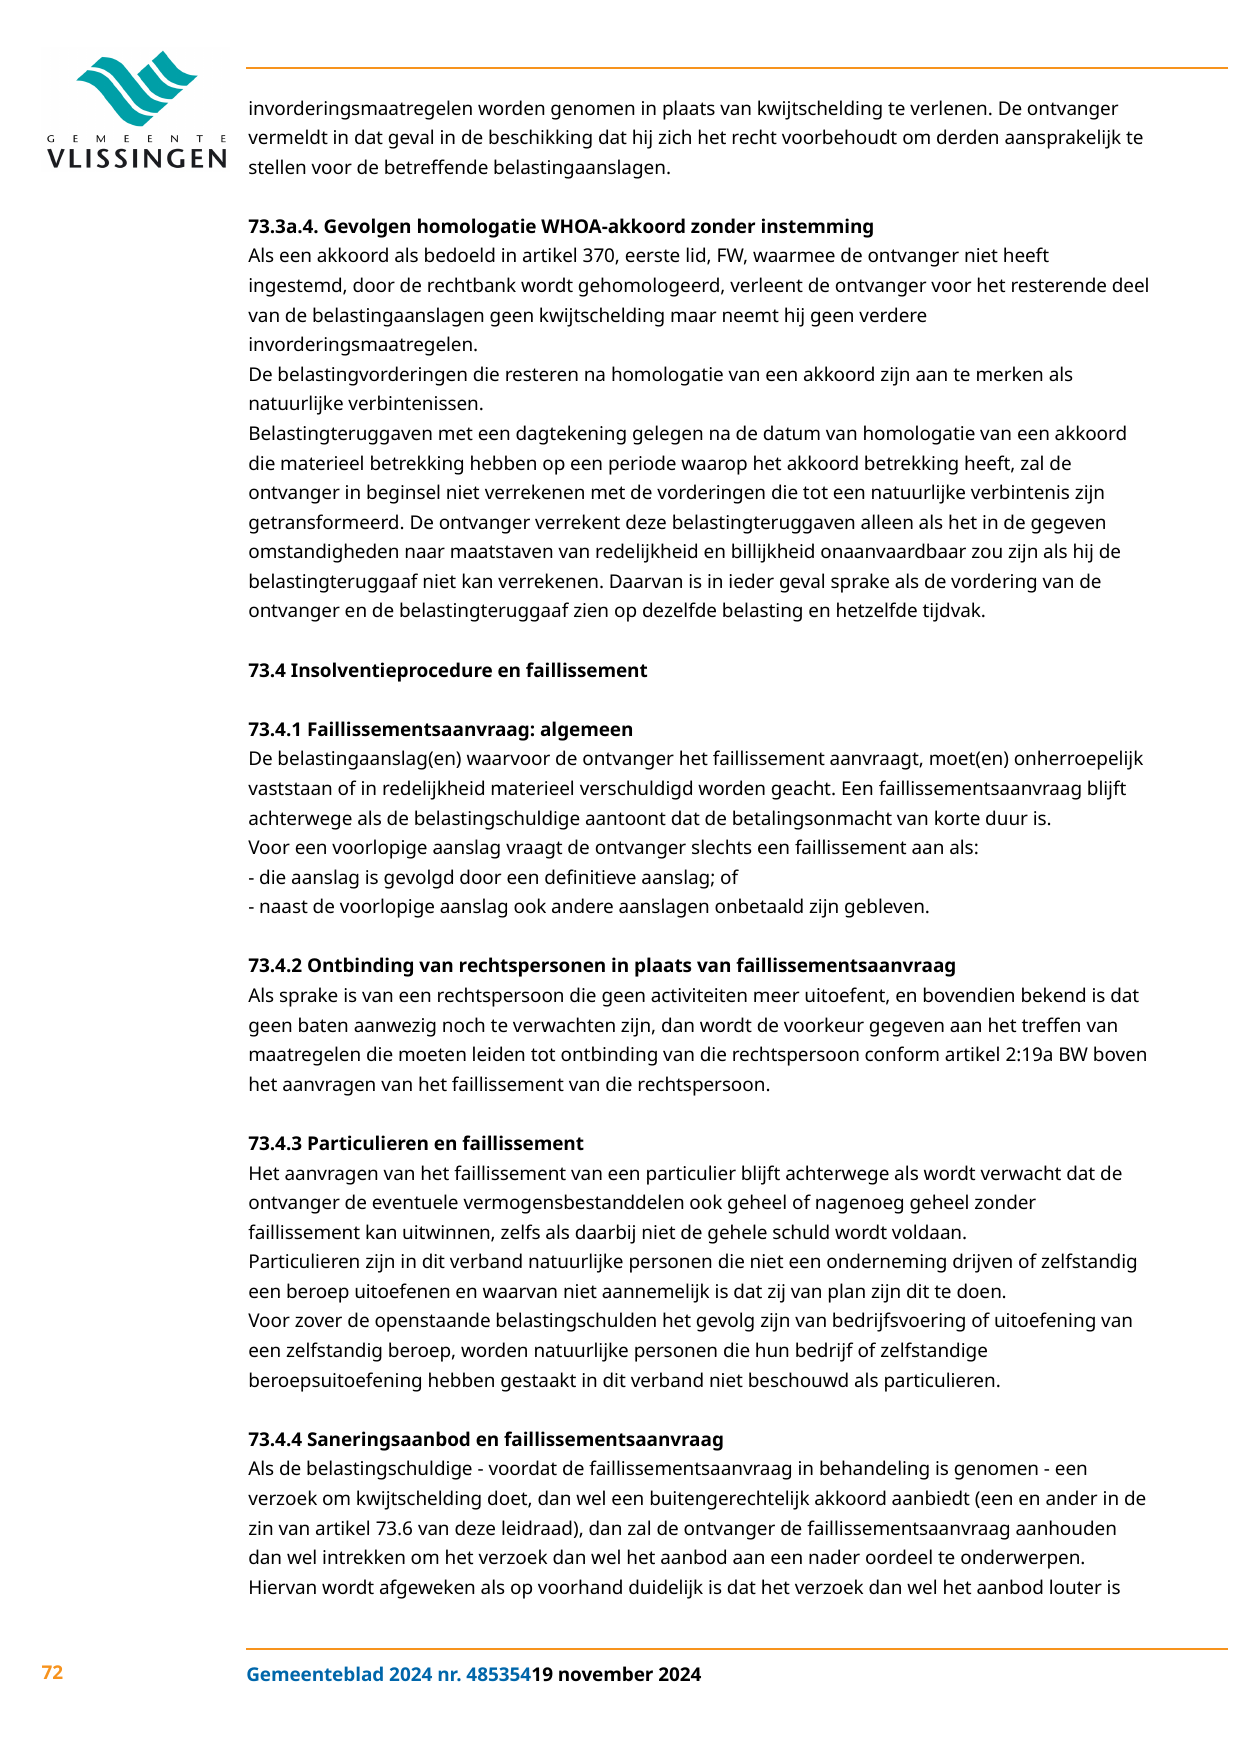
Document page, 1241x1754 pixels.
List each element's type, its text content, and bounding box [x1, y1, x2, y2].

text 73.4 Insolventieprocedure en faillissement [248, 657, 1152, 683]
text 73.3a.4. Gevolgen homologatie WHOA-akkoord zonder instemming [248, 213, 1152, 239]
text Als sprake is van een rechtspersoon die geen activiteiten meer uitoefent, en bovendien bekend is dat geen baten aanwezig noch te verwachten zijn, dan wordt de voorkeur gegeven aan het treffen van maatregelen die moeten leiden tot ontbinding van die rechtspersoon conform artikel 2:19a BW boven het aanvragen van het faillissement van die rechtspersoon. [248, 982, 1152, 1097]
text 73.4.3 Particulieren en faillissement [248, 1130, 1152, 1156]
text - die aanslag is gevolgd door een definitieve aanslag; of [248, 864, 1152, 890]
text De belastingaanslag(en) waarvoor de ontvanger het faillissement aanvraagt, moet(en) onherroepelijk vaststaan of in redelijkheid materieel verschuldigd worden geacht. Een faillissementsaanvraag blijft achterwege als de belastingschuldige aantoont dat de betalingsonmacht van korte duur is. [248, 746, 1152, 831]
text Als een akkoord als bedoeld in artikel 370, eerste lid, FW, waarmee de ontvanger niet heeft ingestemd, door de rechtbank wordt gehomologeerd, verleent de ontvanger voor het resterende deel van de belastingaanslagen geen kwijtschelding maar neemt hij geen verdere invorderingsmaatregelen. [248, 243, 1152, 357]
text 73.4.4 Saneringsaanbod en faillissementsaanvraag [248, 1426, 1152, 1452]
picture [41, 47, 231, 172]
text - naast de voorlopige aanslag ook andere aanslagen onbetaald zijn gebleven. [248, 893, 1152, 919]
text 73.4.2 Ontbinding van rechtspersonen in plaats van faillissementsaanvraag [248, 953, 1152, 978]
text De belastingvorderingen die resteren na homologatie van een akkoord zijn aan te merken als natuurlijke verbintenissen. [248, 361, 1152, 416]
text 73.4.1 Faillissementsaanvraag: algemeen [248, 716, 1152, 742]
text Voor een voorlopige aanslag vraagt de ontvanger slechts een faillissement aan als: [248, 834, 1152, 860]
text invorderingsmaatregelen worden genomen in plaats van kwijtschelding te verlenen. De ontvanger vermeldt in dat geval in de beschikking dat hij zich het recht voorbehoudt om derden aansprakelijk te stellen voor de betreffende belastingaanslagen. [248, 95, 1152, 180]
text Als de belastingschuldige - voordat de faillissementsaanvraag in behandeling is genomen - een verzoek om kwijtschelding doet, dan wel een buitengerechtelijk akkoord aanbiedt (een en ander in de zin van artikel 73.6 van deze leidraad), dan zal de ontvanger de faillissementsaanvraag aanhouden dan wel intrekken om het verzoek dan wel het aanbod aan een nader oordeel te onderwerpen. [248, 1456, 1152, 1570]
text Belastingteruggaven met een dagtekening gelegen na de datum van homologatie van een akkoord die materieel betrekking hebben op een periode waarop het akkoord betrekking heeft, zal de ontvanger in beginsel niet verrekenen met de vorderingen die tot een natuurlijke verbintenis zijn getransformeerd. De ontvanger verrekent deze belastingteruggaven alleen als het in de gegeven omstandigheden naar maatstaven van redelijkheid en billijkheid onaanvaardbaar zou zijn als hij de belastingteruggaaf niet kan verrekenen. Daarvan is in ieder geval sprake als de vordering van de ontvanger en de belastingteruggaaf zien op dezelfde belasting en hetzelfde tijdvak. [248, 420, 1152, 623]
text Voor zover de openstaande belastingschulden het gevolg zijn van bedrijfsvoering of uitoefening van een zelfstandig beroep, worden natuurlijke personen die hun bedrijf of zelfstandige beroepsuitoefening hebben gestaakt in dit verband niet beschouwd als particulieren. [248, 1308, 1152, 1393]
text Particulieren zijn in dit verband natuurlijke personen die niet een onderneming drijven of zelfstandig een beroep uitoefenen en waarvan niet aannemelijk is dat zij van plan zijn dit te doen. [248, 1248, 1152, 1304]
text Het aanvragen van het faillissement van een particulier blijft achterwege als wordt verwacht dat de ontvanger de eventuele vermogensbestanddelen ook geheel of nagenoeg geheel zonder faillissement kan uitwinnen, zelfs als daarbij niet de gehele schuld wordt voldaan. [248, 1160, 1152, 1245]
text Hiervan wordt afgeweken als op voorhand duidelijk is dat het verzoek dan wel het aanbod louter is [248, 1574, 1152, 1600]
